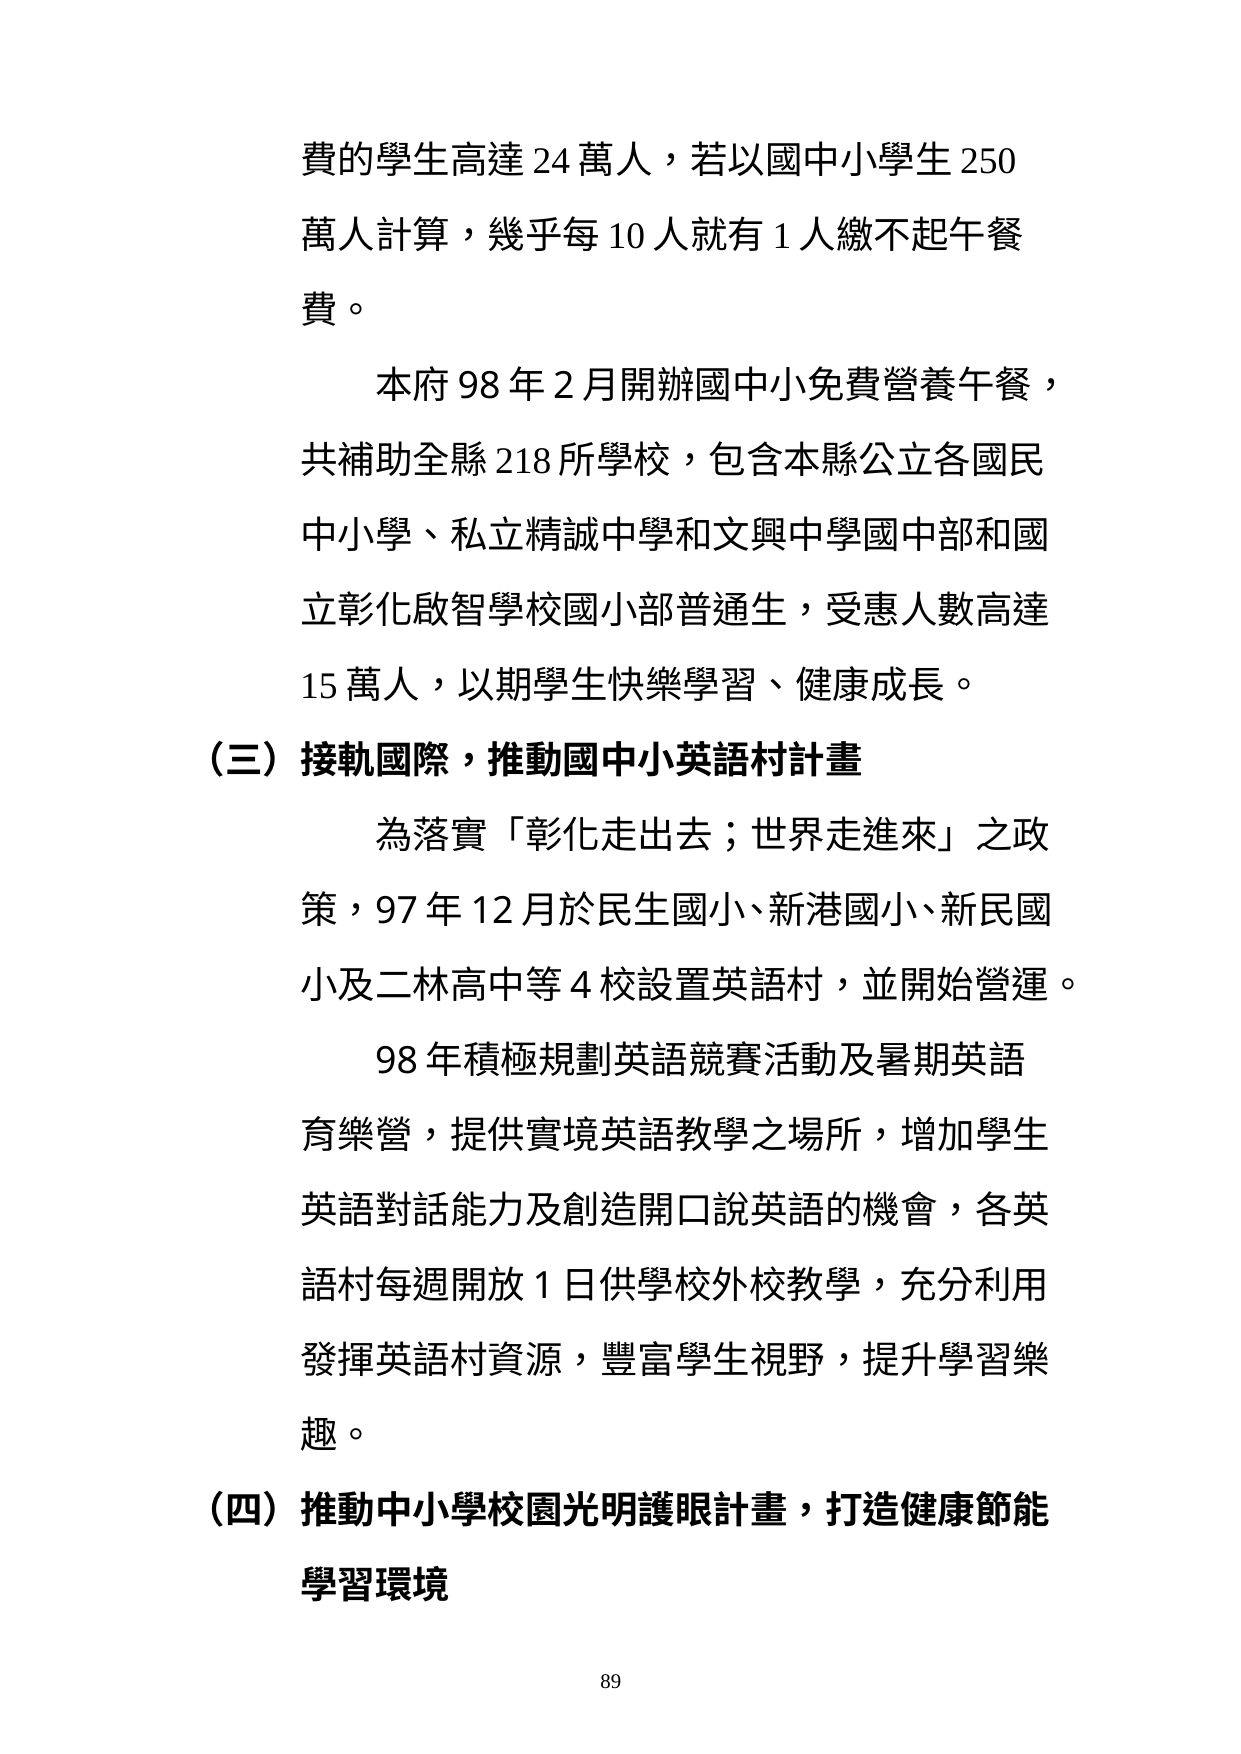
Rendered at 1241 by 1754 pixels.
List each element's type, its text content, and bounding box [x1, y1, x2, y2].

text 為落實「彰化走出去；世界走進來」之政策，97年12月於民生國小、新港國小、新民國小及二林高中等4校設置英語村，並開始營運。 [300, 795, 1053, 1020]
text （三）接軌國際，推動國中小英語村計畫 [187, 720, 1053, 795]
text 98年積極規劃英語競賽活動及暑期英語育樂營，提供實境英語教學之場所，增加學生英語對話能力及創造開口說英語的機會，各英語村每週開放1日供學校外校教學，充分利用發揮英語村資源，豐富學生視野，提升學習樂趣。 [300, 1020, 1053, 1470]
text （四）推動中小學校園光明護眼計畫，打造健康節能學習環境 [187, 1470, 1053, 1620]
text 本府98年2月開辦國中小免費營養午餐，共補助全縣218所學校，包含本縣公立各國民中小學、私立精誠中學和文興中學國中部和國立彰化啟智學校國小部普通生，受惠人數高達15萬人，以期學生快樂學習、健康成長。 [300, 345, 1053, 720]
text 費的學生高達24萬人，若以國中小學生250萬人計算，幾乎每10人就有1人繳不起午餐費。 [300, 120, 1053, 345]
